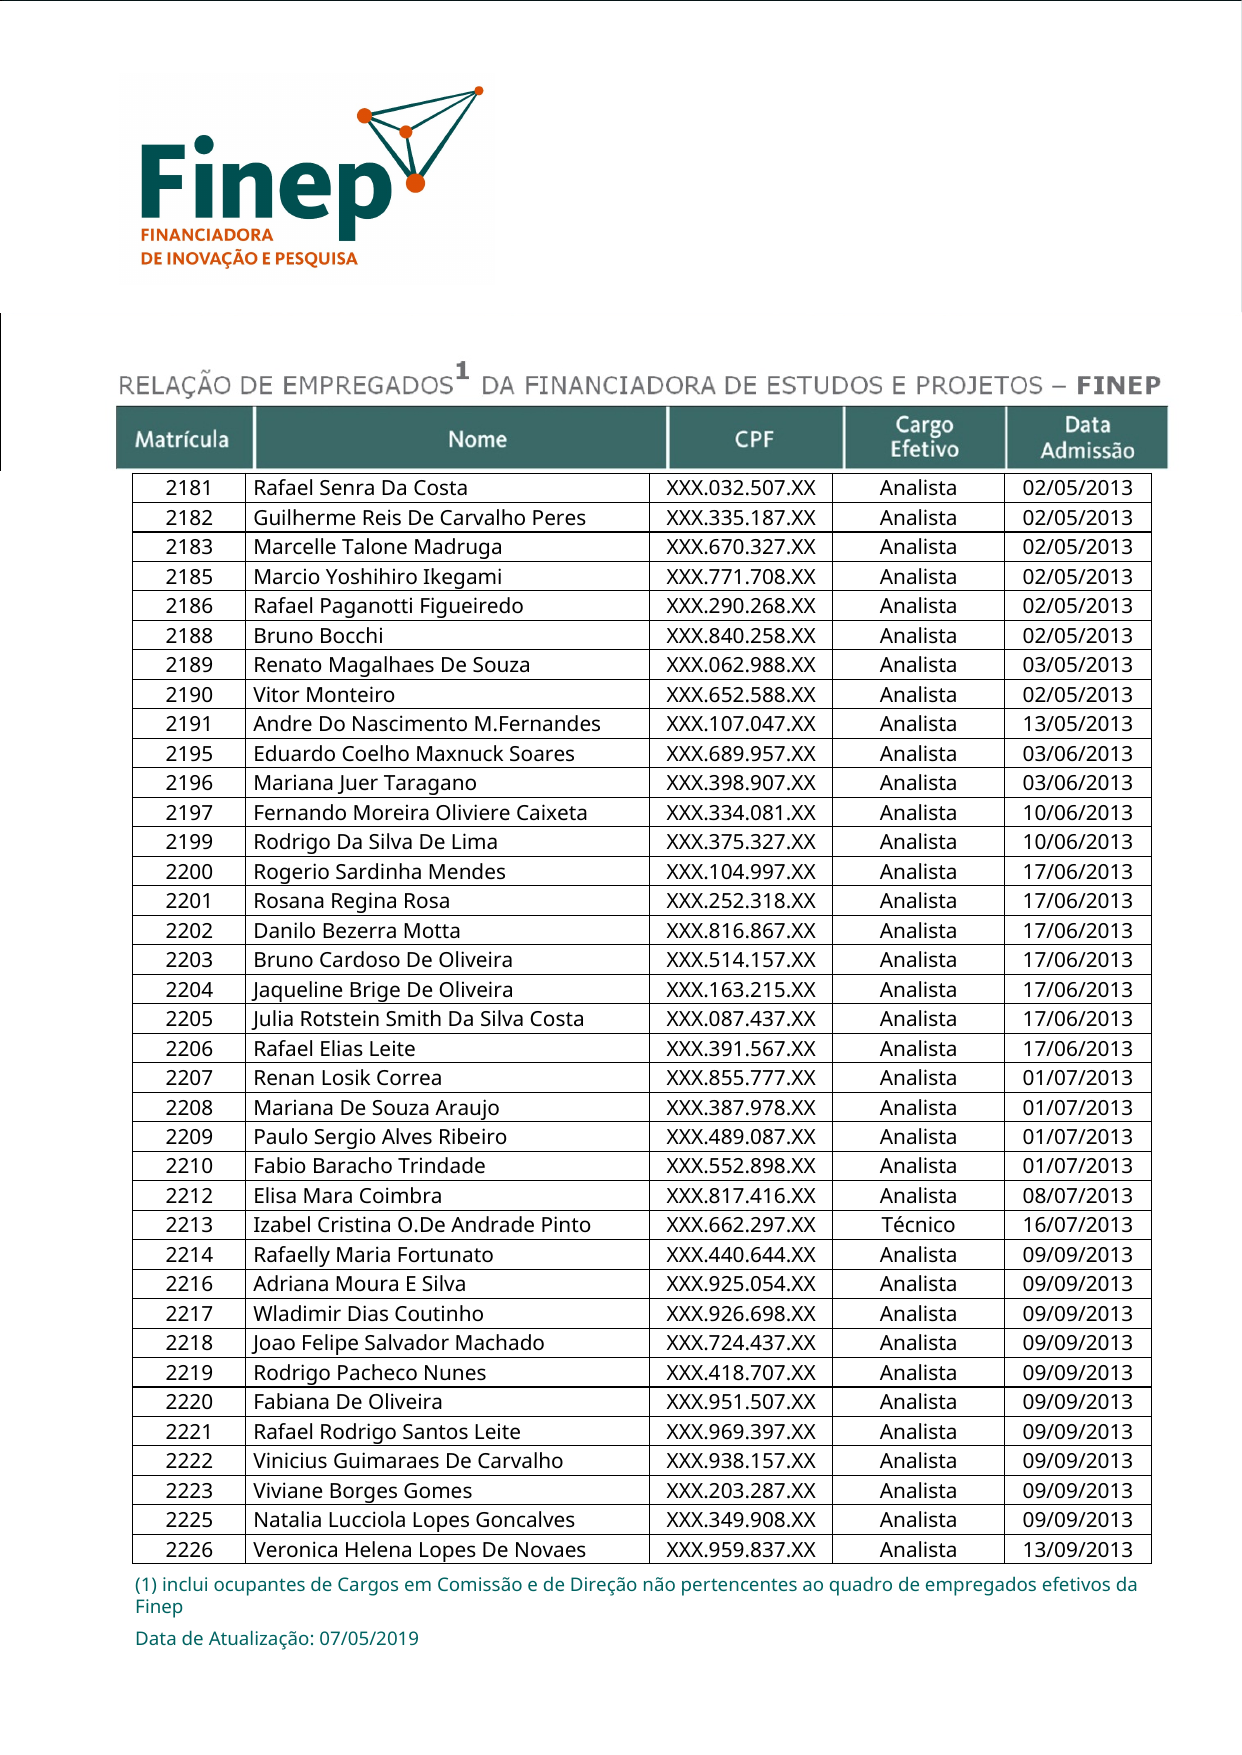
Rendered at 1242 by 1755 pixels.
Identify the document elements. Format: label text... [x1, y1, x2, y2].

table_cell 02/05/2013 [1005, 474, 1151, 502]
table_cell Analista [833, 1240, 1004, 1268]
table_cell Analista [833, 1004, 1004, 1033]
table_cell XXX.724.437.XX [650, 1329, 832, 1357]
table_cell 03/06/2013 [1005, 739, 1151, 767]
table_cell 01/07/2013 [1005, 1063, 1151, 1092]
table_cell 2208 [133, 1093, 245, 1121]
table_cell 2217 [133, 1299, 245, 1327]
table_cell Rafael Senra Da Costa [246, 474, 649, 502]
table_cell 2205 [133, 1004, 245, 1033]
table_cell 02/05/2013 [1005, 533, 1151, 561]
table_cell 2191 [133, 709, 245, 738]
table_cell XXX.926.698.XX [650, 1299, 832, 1327]
table_cell Bruno Bocchi [246, 621, 649, 649]
table_cell Analista [833, 650, 1004, 679]
table_cell 17/06/2013 [1005, 975, 1151, 1003]
table_cell Mariana De Souza Araujo [246, 1093, 649, 1121]
table_cell Analista [833, 680, 1004, 708]
table_cell XXX.391.567.XX [650, 1034, 832, 1062]
table_cell XXX.925.054.XX [650, 1270, 832, 1298]
table_cell 2221 [133, 1417, 245, 1445]
table_cell 2206 [133, 1034, 245, 1062]
table_cell Analista [833, 886, 1004, 915]
table_cell 2204 [133, 975, 245, 1003]
table_cell 09/09/2013 [1005, 1358, 1151, 1386]
table_cell XXX.817.416.XX [650, 1181, 832, 1209]
table_cell Renan Losik Correa [246, 1063, 649, 1092]
table_cell 09/09/2013 [1005, 1270, 1151, 1298]
table_cell 01/07/2013 [1005, 1122, 1151, 1151]
table_cell XXX.087.437.XX [650, 1004, 832, 1033]
table_cell 02/05/2013 [1005, 680, 1151, 708]
table_cell XXX.489.087.XX [650, 1122, 832, 1151]
table_cell 2185 [133, 562, 245, 590]
table_cell Analista [833, 1034, 1004, 1062]
table_cell Bruno Cardoso De Oliveira [246, 945, 649, 974]
table_cell 2197 [133, 798, 245, 826]
table_cell Analista [833, 1446, 1004, 1475]
table_cell Fabiana De Oliveira [246, 1388, 649, 1416]
table_cell XXX.418.707.XX [650, 1358, 832, 1386]
table_cell Analista [833, 1152, 1004, 1180]
table_cell Veronica Helena Lopes De Novaes [246, 1535, 649, 1563]
table_cell XXX.652.588.XX [650, 680, 832, 708]
table_cell Izabel Cristina O.De Andrade Pinto [246, 1211, 649, 1239]
table_cell 2216 [133, 1270, 245, 1298]
table_cell 02/05/2013 [1005, 591, 1151, 620]
table_cell 17/06/2013 [1005, 1034, 1151, 1062]
table_cell XXX.951.507.XX [650, 1388, 832, 1416]
table_cell 2200 [133, 857, 245, 885]
table_cell Analista [833, 591, 1004, 620]
table_cell Analista [833, 798, 1004, 826]
table_cell Analista [833, 827, 1004, 856]
table_cell 2219 [133, 1358, 245, 1386]
table_cell Guilherme Reis De Carvalho Peres [246, 503, 649, 531]
table_cell Adriana Moura E Silva [246, 1270, 649, 1298]
table_cell 02/05/2013 [1005, 562, 1151, 590]
table_cell 09/09/2013 [1005, 1417, 1151, 1445]
table_cell XXX.840.258.XX [650, 621, 832, 649]
table_cell Analista [833, 1093, 1004, 1121]
table_cell Elisa Mara Coimbra [246, 1181, 649, 1209]
table_cell XXX.335.187.XX [650, 503, 832, 531]
table_cell 2218 [133, 1329, 245, 1357]
table_cell 2201 [133, 886, 245, 915]
table_cell Rafaelly Maria Fortunato [246, 1240, 649, 1268]
table_cell XXX.440.644.XX [650, 1240, 832, 1268]
table_cell Analista [833, 768, 1004, 797]
table_cell XXX.552.898.XX [650, 1152, 832, 1180]
table_cell Analista [833, 1505, 1004, 1534]
table_cell 09/09/2013 [1005, 1240, 1151, 1268]
table_cell Danilo Bezerra Motta [246, 916, 649, 944]
table_cell 2182 [133, 503, 245, 531]
table_cell XXX.855.777.XX [650, 1063, 832, 1092]
table_cell Analista [833, 503, 1004, 531]
table_cell 02/05/2013 [1005, 503, 1151, 531]
table_cell Rogerio Sardinha Mendes [246, 857, 649, 885]
table_cell 2202 [133, 916, 245, 944]
table_cell XXX.032.507.XX [650, 474, 832, 502]
table_cell Analista [833, 945, 1004, 974]
table_cell 17/06/2013 [1005, 886, 1151, 915]
table_cell 2186 [133, 591, 245, 620]
table_cell XXX.334.081.XX [650, 798, 832, 826]
table_cell XXX.398.907.XX [650, 768, 832, 797]
table_cell Analista [833, 1063, 1004, 1092]
table_cell Andre Do Nascimento M.Fernandes [246, 709, 649, 738]
table_cell Rafael Paganotti Figueiredo [246, 591, 649, 620]
table_cell XXX.290.268.XX [650, 591, 832, 620]
table_cell Rafael Elias Leite [246, 1034, 649, 1062]
table_cell 09/09/2013 [1005, 1476, 1151, 1504]
table_cell Fabio Baracho Trindade [246, 1152, 649, 1180]
table_cell 2225 [133, 1505, 245, 1534]
table_cell 2190 [133, 680, 245, 708]
table_cell Mariana Juer Taragano [246, 768, 649, 797]
table_cell 2214 [133, 1240, 245, 1268]
table_cell 2220 [133, 1388, 245, 1416]
table_cell 2213 [133, 1211, 245, 1239]
table_cell Analista [833, 857, 1004, 885]
table_cell Analista [833, 533, 1004, 561]
table_cell 09/09/2013 [1005, 1505, 1151, 1534]
table_cell Analista [833, 1358, 1004, 1386]
table_cell 2210 [133, 1152, 245, 1180]
table_cell Marcelle Talone Madruga [246, 533, 649, 561]
table_cell Analista [833, 621, 1004, 649]
table_cell XXX.387.978.XX [650, 1093, 832, 1121]
table_cell Natalia Lucciola Lopes Goncalves [246, 1505, 649, 1534]
table_cell 2183 [133, 533, 245, 561]
table_cell XXX.349.908.XX [650, 1505, 832, 1534]
table_cell 17/06/2013 [1005, 945, 1151, 974]
table_cell 2181 [133, 474, 245, 502]
table_cell XXX.252.318.XX [650, 886, 832, 915]
table_cell 13/09/2013 [1005, 1535, 1151, 1563]
table_cell Eduardo Coelho Maxnuck Soares [246, 739, 649, 767]
table_cell 10/06/2013 [1005, 798, 1151, 826]
table_cell Analista [833, 562, 1004, 590]
table_cell Jaqueline Brige De Oliveira [246, 975, 649, 1003]
table_cell Técnico [833, 1211, 1004, 1239]
table_cell XXX.689.957.XX [650, 739, 832, 767]
table_cell Rafael Rodrigo Santos Leite [246, 1417, 649, 1445]
table_cell XXX.816.867.XX [650, 916, 832, 944]
table_cell 02/05/2013 [1005, 621, 1151, 649]
table_cell Analista [833, 1299, 1004, 1327]
table_cell Analista [833, 975, 1004, 1003]
table_cell 10/06/2013 [1005, 827, 1151, 856]
table_cell Marcio Yoshihiro Ikegami [246, 562, 649, 590]
table_cell Paulo Sergio Alves Ribeiro [246, 1122, 649, 1151]
table_cell Analista [833, 739, 1004, 767]
table_cell XXX.104.997.XX [650, 857, 832, 885]
table_cell 03/05/2013 [1005, 650, 1151, 679]
table_cell 17/06/2013 [1005, 1004, 1151, 1033]
table_cell 2222 [133, 1446, 245, 1475]
table_cell 09/09/2013 [1005, 1388, 1151, 1416]
table_cell Vinicius Guimaraes De Carvalho [246, 1446, 649, 1475]
table_cell 2195 [133, 739, 245, 767]
table_cell XXX.107.047.XX [650, 709, 832, 738]
table_cell XXX.670.327.XX [650, 533, 832, 561]
table_cell Rosana Regina Rosa [246, 886, 649, 915]
table_cell 2209 [133, 1122, 245, 1151]
table_cell Analista [833, 1535, 1004, 1563]
table_cell XXX.938.157.XX [650, 1446, 832, 1475]
table_cell Analista [833, 1122, 1004, 1151]
table_cell 2199 [133, 827, 245, 856]
table_cell Analista [833, 1329, 1004, 1357]
table_cell XXX.969.397.XX [650, 1417, 832, 1445]
table_cell 2212 [133, 1181, 245, 1209]
table_cell Renato Magalhaes De Souza [246, 650, 649, 679]
table_cell 03/06/2013 [1005, 768, 1151, 797]
table_cell Viviane Borges Gomes [246, 1476, 649, 1504]
table_cell Analista [833, 1476, 1004, 1504]
table_cell 01/07/2013 [1005, 1152, 1151, 1180]
table_cell 08/07/2013 [1005, 1181, 1151, 1209]
table_cell XXX.062.988.XX [650, 650, 832, 679]
table_cell 16/07/2013 [1005, 1211, 1151, 1239]
table_cell 09/09/2013 [1005, 1446, 1151, 1475]
table_cell XXX.771.708.XX [650, 562, 832, 590]
table_cell Vitor Monteiro [246, 680, 649, 708]
table_cell Wladimir Dias Coutinho [246, 1299, 649, 1327]
table_cell Rodrigo Pacheco Nunes [246, 1358, 649, 1386]
table_cell 01/07/2013 [1005, 1093, 1151, 1121]
table_cell XXX.514.157.XX [650, 945, 832, 974]
table_cell 2196 [133, 768, 245, 797]
table_cell 2207 [133, 1063, 245, 1092]
table_cell Analista [833, 1181, 1004, 1209]
table_cell 2188 [133, 621, 245, 649]
table_cell Joao Felipe Salvador Machado [246, 1329, 649, 1357]
table_cell Analista [833, 709, 1004, 738]
table_cell 13/05/2013 [1005, 709, 1151, 738]
table_cell 2189 [133, 650, 245, 679]
table_cell Analista [833, 474, 1004, 502]
table_cell XXX.375.327.XX [650, 827, 832, 856]
table_cell Rodrigo Da Silva De Lima [246, 827, 649, 856]
table_cell 09/09/2013 [1005, 1329, 1151, 1357]
table_cell Julia Rotstein Smith Da Silva Costa [246, 1004, 649, 1033]
table_cell XXX.203.287.XX [650, 1476, 832, 1504]
table_cell XXX.163.215.XX [650, 975, 832, 1003]
table_cell 2226 [133, 1535, 245, 1563]
table_cell 2223 [133, 1476, 245, 1504]
table_cell XXX.959.837.XX [650, 1535, 832, 1563]
table_cell 2203 [133, 945, 245, 974]
table_cell Fernando Moreira Oliviere Caixeta [246, 798, 649, 826]
table_cell XXX.662.297.XX [650, 1211, 832, 1239]
table_cell Analista [833, 1417, 1004, 1445]
table_cell Analista [833, 1388, 1004, 1416]
table_cell Analista [833, 1270, 1004, 1298]
table_cell 17/06/2013 [1005, 857, 1151, 885]
table_cell 09/09/2013 [1005, 1299, 1151, 1327]
table_cell 17/06/2013 [1005, 916, 1151, 944]
table_cell Analista [833, 916, 1004, 944]
